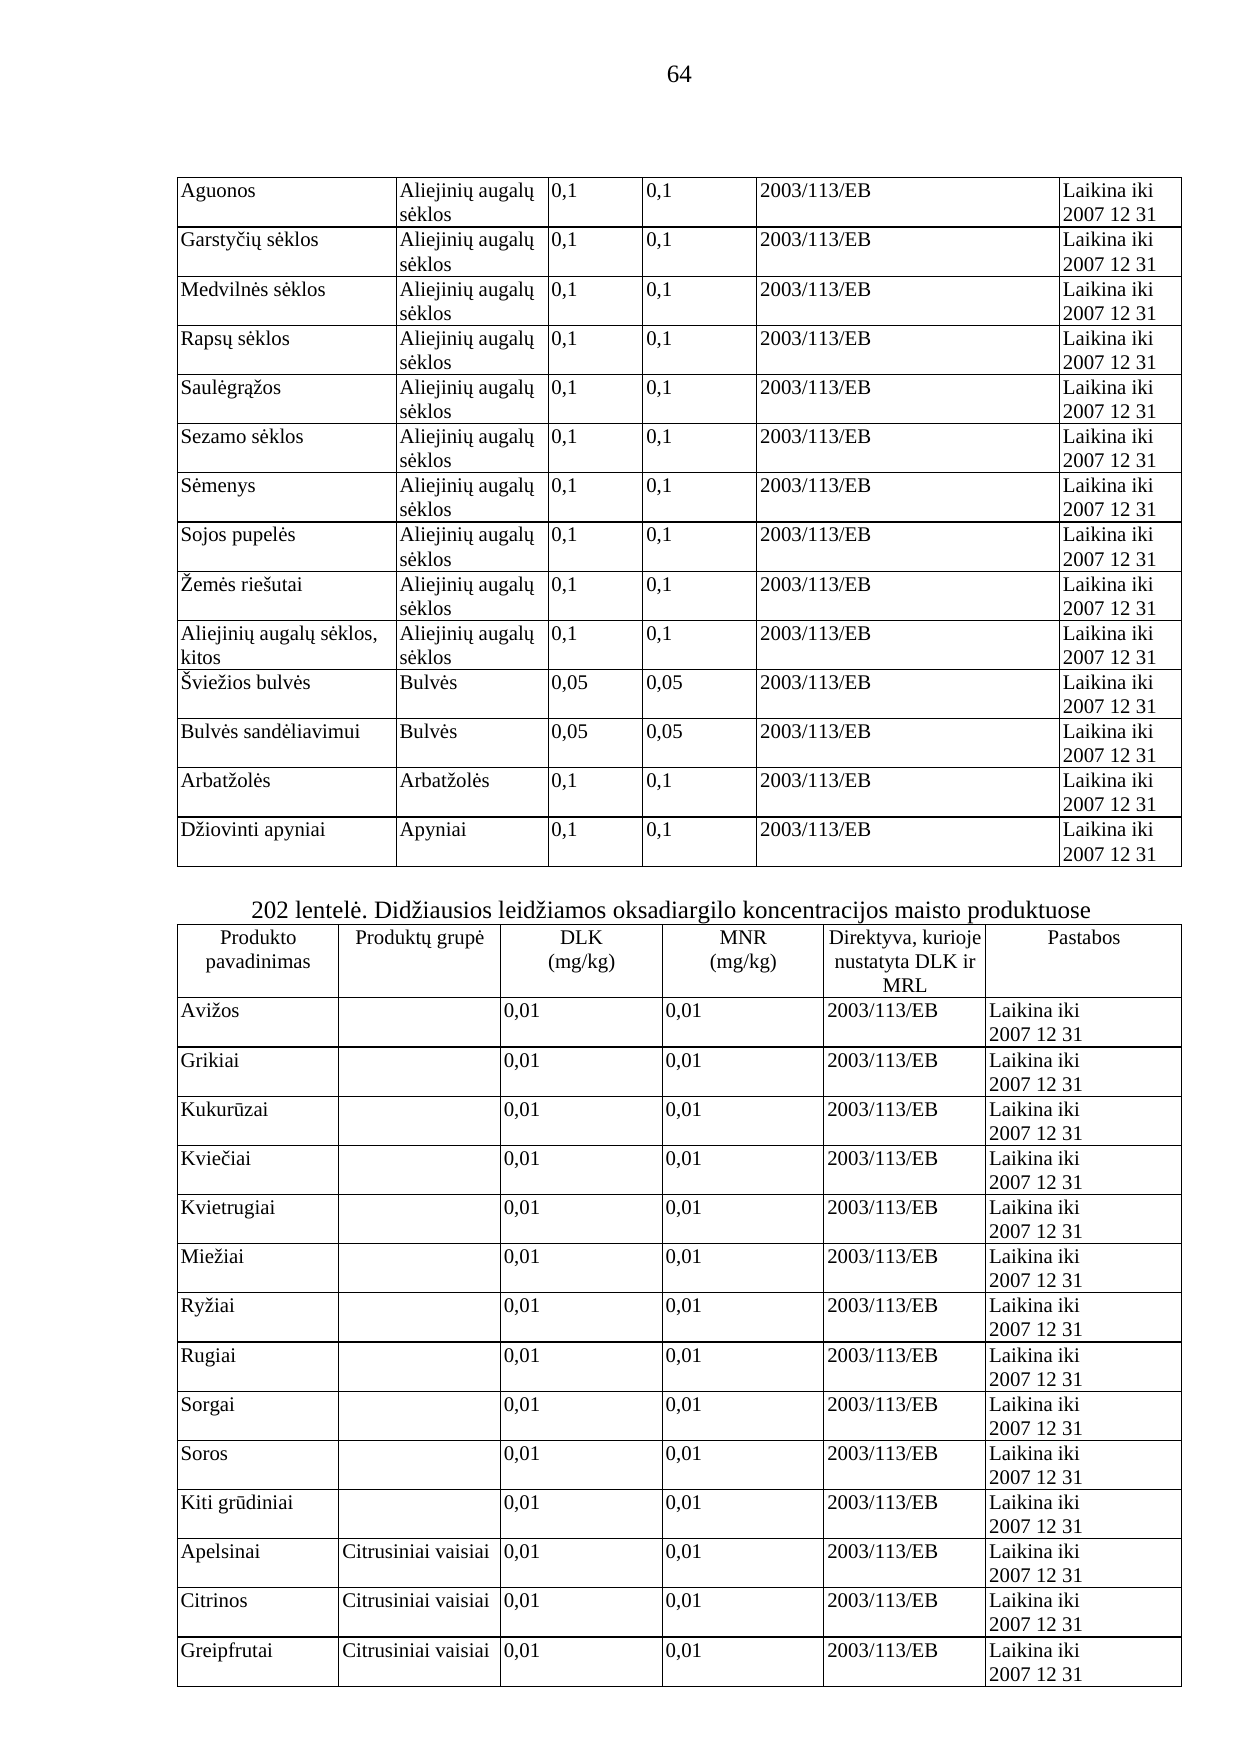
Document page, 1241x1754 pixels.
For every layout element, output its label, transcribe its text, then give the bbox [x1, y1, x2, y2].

table_cell 2003/113/EB [824, 1293, 985, 1341]
table_cell Laikina iki 2007 12 31 [1060, 768, 1181, 816]
table_cell [339, 1146, 500, 1194]
table_cell 0,01 [663, 1441, 823, 1489]
table_cell 0,01 [501, 1539, 662, 1587]
table_cell Laikina iki 2007 12 31 [1060, 375, 1181, 423]
table_cell Aliejinių augalų sėklos [397, 621, 548, 669]
table_cell 0,1 [643, 375, 756, 423]
table_cell 0,1 [549, 473, 642, 521]
table_cell 0,1 [643, 424, 756, 472]
table_cell 2003/113/EB [824, 1588, 985, 1636]
table_cell [339, 1195, 500, 1243]
table_cell Laikina iki 2007 12 31 [1060, 621, 1181, 669]
table_cell 2003/113/EB [824, 1343, 985, 1391]
table_cell 0,01 [501, 1195, 662, 1243]
table_cell Žemės riešutai [178, 572, 396, 620]
table_cell 0,01 [501, 998, 662, 1046]
table_cell Laikina iki 2007 12 31 [1060, 228, 1181, 276]
table_cell Aliejinių augalų sėklos [397, 228, 548, 276]
table_cell 0,1 [643, 523, 756, 571]
table_cell Garstyčių sėklos [178, 228, 396, 276]
table_cell Citrinos [178, 1588, 338, 1636]
table_cell 0,01 [663, 1392, 823, 1440]
table_cell Sorgai [178, 1392, 338, 1440]
table_cell Sėmenys [178, 473, 396, 521]
table_header Direktyva, kurioje nustatyta DLK ir MRL [824, 925, 985, 997]
table_cell Sojos pupelės [178, 523, 396, 571]
table_cell 0,01 [501, 1490, 662, 1538]
table_cell 0,05 [643, 670, 756, 718]
table_cell Šviežios bulvės [178, 670, 396, 718]
table_cell 0,01 [663, 998, 823, 1046]
table_cell 2003/113/EB [824, 998, 985, 1046]
table_cell 0,05 [549, 719, 642, 767]
table_cell 0,1 [643, 818, 756, 866]
table_cell Citrusiniai vaisiai [339, 1539, 500, 1587]
table_cell Laikina iki 2007 12 31 [1060, 424, 1181, 472]
table_cell 2003/113/EB [824, 1097, 985, 1145]
table_cell Aliejinių augalų sėklos [397, 473, 548, 521]
table_cell 0,1 [643, 768, 756, 816]
table_cell 0,01 [501, 1244, 662, 1292]
table_cell Laikina iki 2007 12 31 [1060, 277, 1181, 325]
table_cell 2003/113/EB [757, 375, 1059, 423]
table_cell Aguonos [178, 178, 396, 226]
table_cell [339, 1293, 500, 1341]
table_cell Ryžiai [178, 1293, 338, 1341]
table_cell 0,1 [643, 178, 756, 226]
table_cell 0,1 [549, 326, 642, 374]
table_cell 0,1 [643, 473, 756, 521]
table_cell Laikina iki 2007 12 31 [986, 1195, 1181, 1243]
table_cell 0,01 [663, 1343, 823, 1391]
table_cell 0,05 [643, 719, 756, 767]
table_cell 2003/113/EB [757, 572, 1059, 620]
table_cell [339, 1392, 500, 1440]
table_cell 0,01 [501, 1146, 662, 1194]
table_cell 0,01 [663, 1146, 823, 1194]
table_cell Sezamo sėklos [178, 424, 396, 472]
table_cell Kukurūzai [178, 1097, 338, 1145]
table_cell [339, 998, 500, 1046]
table_cell 0,1 [549, 424, 642, 472]
text 202 lentelė. Didžiausios leidžiamos oksadiargilo koncentracijos maisto produktuose [177, 895, 1181, 924]
table_cell 0,01 [501, 1441, 662, 1489]
table_cell 2003/113/EB [824, 1539, 985, 1587]
table_cell 0,01 [501, 1588, 662, 1636]
table_cell Laikina iki 2007 12 31 [1060, 523, 1181, 571]
table_cell 0,01 [501, 1097, 662, 1145]
table_cell [339, 1490, 500, 1538]
table_cell Laikina iki 2007 12 31 [986, 998, 1181, 1046]
table_cell Bulvės [397, 670, 548, 718]
table_cell Laikina iki 2007 12 31 [986, 1293, 1181, 1341]
table_cell 0,1 [549, 228, 642, 276]
table_cell 2003/113/EB [824, 1146, 985, 1194]
table_cell Laikina iki 2007 12 31 [1060, 719, 1181, 767]
table_cell 2003/113/EB [757, 719, 1059, 767]
table_cell [339, 1244, 500, 1292]
table_cell 2003/113/EB [757, 228, 1059, 276]
table_cell Arbatžolės [397, 768, 548, 816]
table_cell [339, 1441, 500, 1489]
table_cell Kvietrugiai [178, 1195, 338, 1243]
table_cell 0,1 [643, 621, 756, 669]
table_cell 2003/113/EB [757, 768, 1059, 816]
table_cell 2003/113/EB [824, 1638, 985, 1686]
table_cell 0,01 [663, 1097, 823, 1145]
table_cell 0,01 [663, 1244, 823, 1292]
table_cell Laikina iki 2007 12 31 [986, 1097, 1181, 1145]
table_header Produktų grupė [339, 925, 500, 997]
table_header Produkto pavadinimas [178, 925, 338, 997]
table_cell 2003/113/EB [757, 473, 1059, 521]
table_cell Medvilnės sėklos [178, 277, 396, 325]
table_cell 0,01 [663, 1293, 823, 1341]
table_cell Aliejinių augalų sėklos, kitos [178, 621, 396, 669]
table_cell Avižos [178, 998, 338, 1046]
table_cell 2003/113/EB [824, 1048, 985, 1096]
table_cell Kviečiai [178, 1146, 338, 1194]
table_cell 0,05 [549, 670, 642, 718]
table_cell Aliejinių augalų sėklos [397, 277, 548, 325]
table_cell 2003/113/EB [757, 326, 1059, 374]
table_header Pastabos [986, 925, 1181, 997]
table_cell Citrusiniai vaisiai [339, 1588, 500, 1636]
table_cell Miežiai [178, 1244, 338, 1292]
table_cell Greipfrutai [178, 1638, 338, 1686]
table_cell 0,01 [663, 1638, 823, 1686]
table_cell Rugiai [178, 1343, 338, 1391]
table_cell 0,01 [501, 1293, 662, 1341]
table_cell 0,01 [663, 1195, 823, 1243]
table_cell Laikina iki 2007 12 31 [986, 1392, 1181, 1440]
table_cell Laikina iki 2007 12 31 [986, 1146, 1181, 1194]
table_cell Laikina iki 2007 12 31 [986, 1048, 1181, 1096]
table_cell 0,1 [643, 228, 756, 276]
table_cell [339, 1097, 500, 1145]
table_cell 0,1 [643, 326, 756, 374]
table_cell Saulėgrąžos [178, 375, 396, 423]
table_cell 2003/113/EB [757, 178, 1059, 226]
table_cell Kiti grūdiniai [178, 1490, 338, 1538]
table_cell 0,1 [549, 523, 642, 571]
table_cell Laikina iki 2007 12 31 [986, 1244, 1181, 1292]
table_cell 0,1 [549, 818, 642, 866]
table_cell Bulvės [397, 719, 548, 767]
table_cell 0,01 [663, 1048, 823, 1096]
table_cell 0,01 [663, 1490, 823, 1538]
table_cell 0,1 [549, 768, 642, 816]
table_cell Džiovinti apyniai [178, 818, 396, 866]
table_cell Aliejinių augalų sėklos [397, 178, 548, 226]
table_cell Aliejinių augalų sėklos [397, 523, 548, 571]
table_cell 2003/113/EB [757, 523, 1059, 571]
table_cell 0,01 [501, 1638, 662, 1686]
table_cell 0,01 [501, 1343, 662, 1391]
table_cell Bulvės sandėliavimui [178, 719, 396, 767]
table_cell 2003/113/EB [757, 277, 1059, 325]
table_header DLK (mg/kg) [501, 925, 662, 997]
table_cell Arbatžolės [178, 768, 396, 816]
table_cell Laikina iki 2007 12 31 [1060, 572, 1181, 620]
table_cell Laikina iki 2007 12 31 [1060, 818, 1181, 866]
table_cell 0,1 [549, 572, 642, 620]
table_cell 2003/113/EB [824, 1490, 985, 1538]
table_cell Rapsų sėklos [178, 326, 396, 374]
table_cell Laikina iki 2007 12 31 [986, 1539, 1181, 1587]
table_cell Apelsinai [178, 1539, 338, 1587]
table_cell 2003/113/EB [824, 1441, 985, 1489]
table_cell Laikina iki 2007 12 31 [986, 1490, 1181, 1538]
table_cell 0,1 [643, 277, 756, 325]
table_cell 0,01 [501, 1048, 662, 1096]
table_cell Soros [178, 1441, 338, 1489]
table_cell 0,1 [643, 572, 756, 620]
table_cell [339, 1343, 500, 1391]
table_cell 2003/113/EB [757, 670, 1059, 718]
table_cell Laikina iki 2007 12 31 [986, 1588, 1181, 1636]
table_cell Laikina iki 2007 12 31 [986, 1441, 1181, 1489]
table_cell Laikina iki 2007 12 31 [1060, 670, 1181, 718]
table_cell 0,1 [549, 178, 642, 226]
table_cell 0,01 [663, 1588, 823, 1636]
table_cell Laikina iki 2007 12 31 [1060, 178, 1181, 226]
table_header MNR (mg/kg) [663, 925, 823, 997]
table_cell 2003/113/EB [757, 818, 1059, 866]
table_cell [339, 1048, 500, 1096]
table_cell Laikina iki 2007 12 31 [1060, 326, 1181, 374]
table_cell 2003/113/EB [824, 1392, 985, 1440]
table_cell 2003/113/EB [757, 621, 1059, 669]
table_cell Aliejinių augalų sėklos [397, 572, 548, 620]
table_cell 2003/113/EB [824, 1195, 985, 1243]
table_cell Grikiai [178, 1048, 338, 1096]
table_cell 2003/113/EB [824, 1244, 985, 1292]
table_cell 0,1 [549, 375, 642, 423]
table_cell 0,01 [501, 1392, 662, 1440]
table_cell Laikina iki 2007 12 31 [986, 1638, 1181, 1686]
table_cell Laikina iki 2007 12 31 [1060, 473, 1181, 521]
table_cell Citrusiniai vaisiai [339, 1638, 500, 1686]
table_cell Aliejinių augalų sėklos [397, 375, 548, 423]
table_cell 0,1 [549, 277, 642, 325]
table_cell Laikina iki 2007 12 31 [986, 1343, 1181, 1391]
table_cell 2003/113/EB [757, 424, 1059, 472]
table_cell Apyniai [397, 818, 548, 866]
table_cell Aliejinių augalų sėklos [397, 424, 548, 472]
table_cell 0,01 [663, 1539, 823, 1587]
table_cell 0,1 [549, 621, 642, 669]
table_cell Aliejinių augalų sėklos [397, 326, 548, 374]
